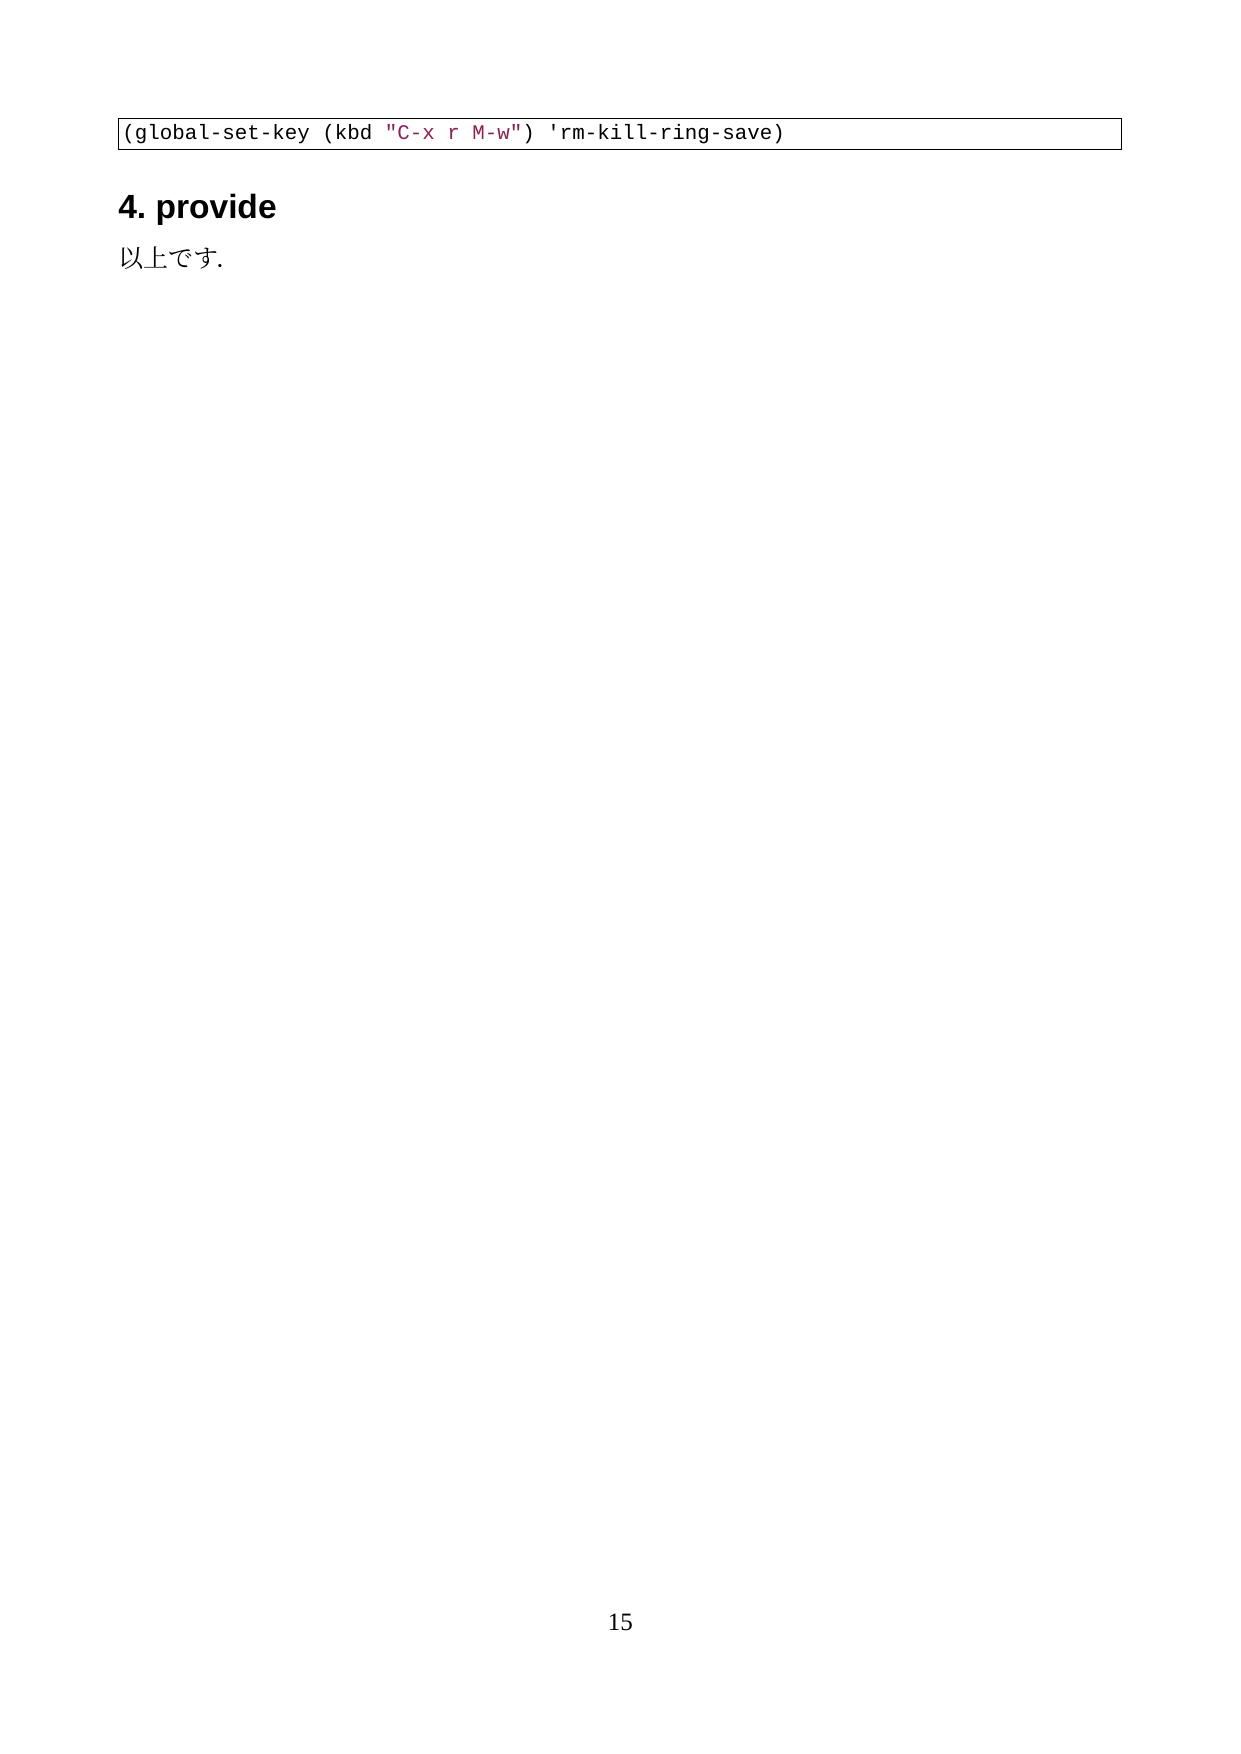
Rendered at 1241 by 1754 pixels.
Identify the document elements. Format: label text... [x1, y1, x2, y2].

text (global-set-key (kbd "C-x r M-w") 'rm-kill-ring-save) [119, 119, 1121, 149]
text 以上です． [118, 238, 1122, 303]
subtitle provide [118, 187, 1122, 226]
